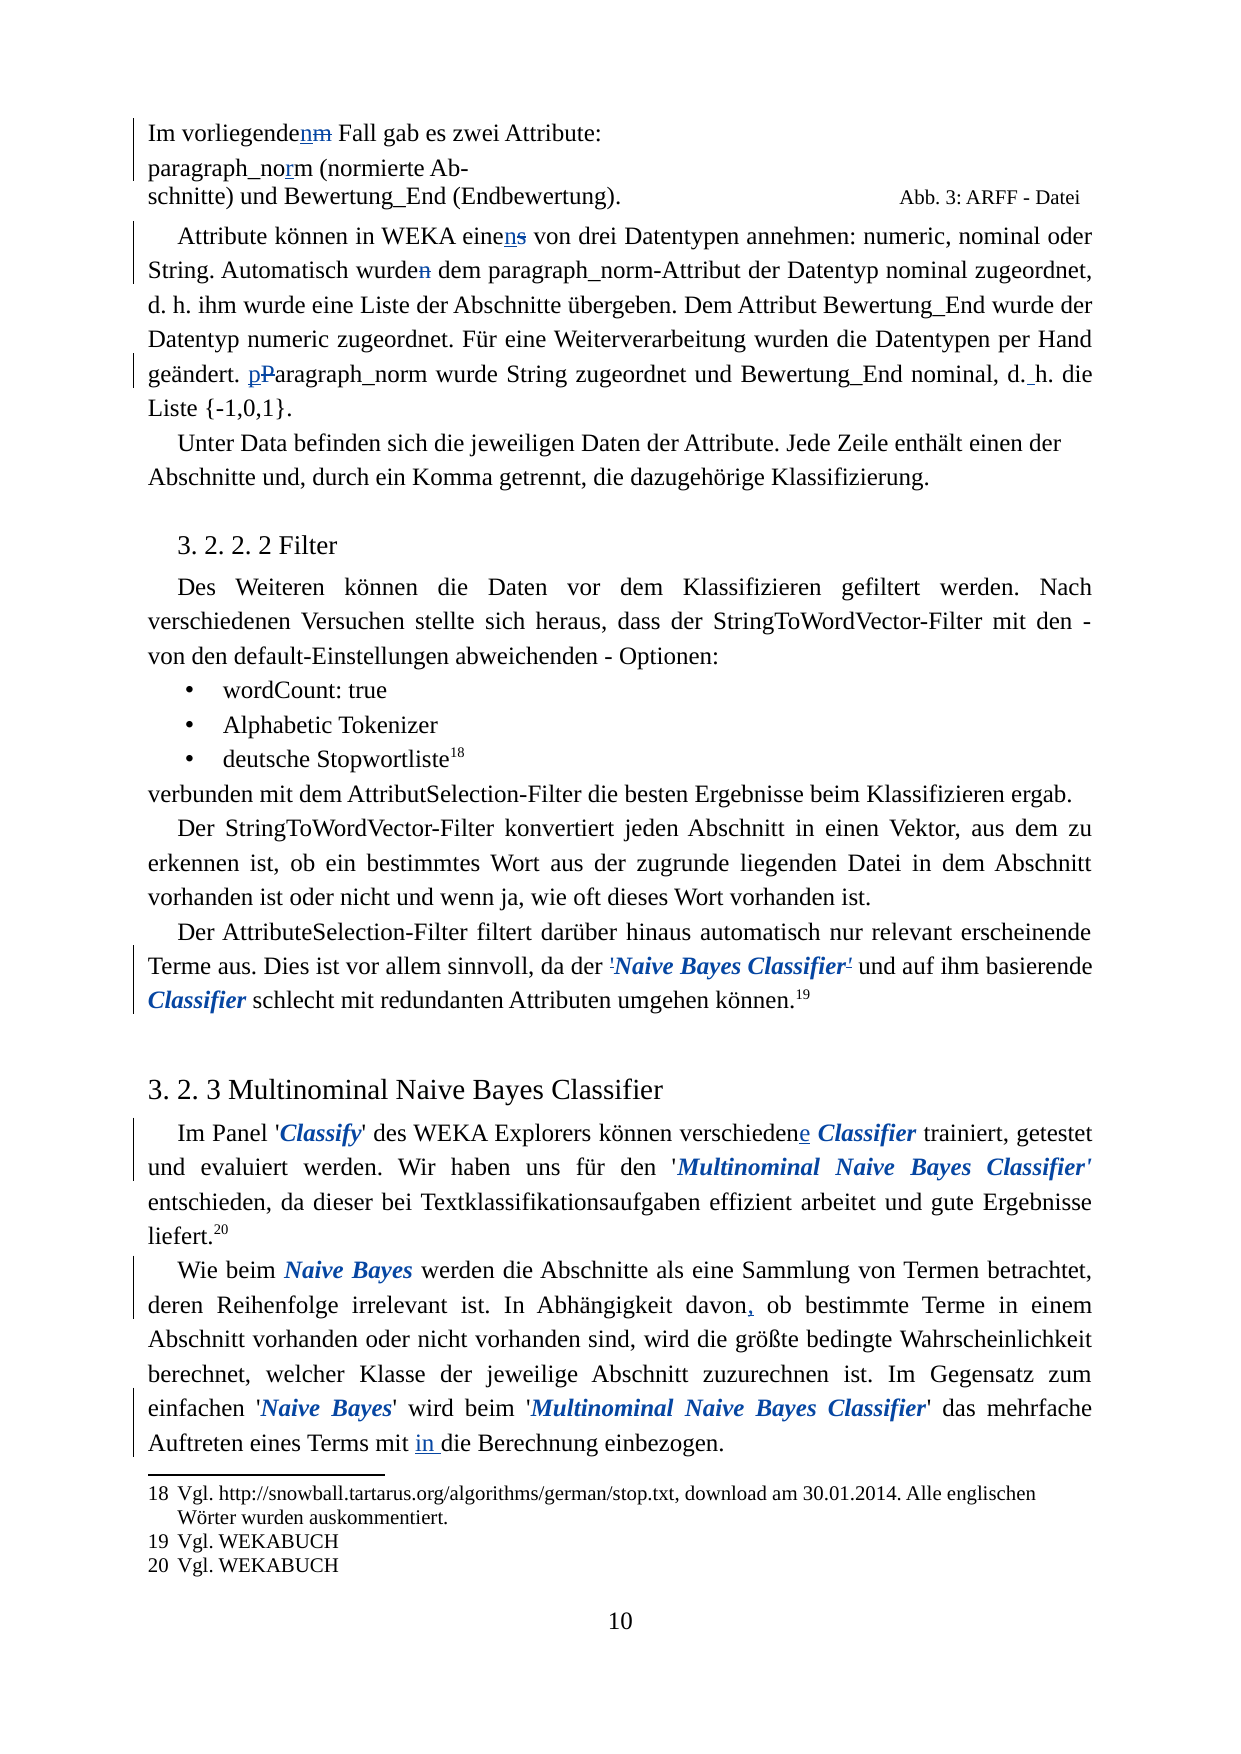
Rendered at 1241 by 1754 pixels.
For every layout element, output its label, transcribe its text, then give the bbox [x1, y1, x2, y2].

list verbunden mit dem AttributSelection-Filter die besten Ergebnisse beim Klassifizieren ergab. [148, 779, 1093, 807]
table_cell schnitte) und Bewertung_End (Endbewertung). [148, 181, 644, 221]
text Vgl. WEKABUCH [148, 1553, 1093, 1577]
text Vgl. WEKABUCH [148, 1529, 1093, 1553]
text Der StringToWordVector-Filter konvertiert jeden Abschnitt in einen Vektor, aus dem zu erkennen ist, ob ein bestimmtes Wort aus der zugrunde liegenden Datei in dem Abschnitt vorhanden ist oder nicht und wenn ja, wie oft dieses Wort vorhanden ist. [148, 813, 1093, 911]
table_header [644, 118, 1093, 181]
table_header Im vorliegenden Fall gab es zwei Attribute: paragraph_norm (normierte Ab- [148, 118, 644, 181]
table_cell Abb. 3: ARFF - Datei [644, 181, 1093, 221]
text 3. 2. 2. 2 Filter [148, 529, 1093, 560]
text Im Panel 'Classify' des WEKA Explorers können verschiedene Classifier trainiert, getestet und evaluiert werden. Wir haben uns für den 'Multinominal Naive Bayes Classifier' entschieden, da dieser bei Textklassifikationsaufgaben effizient arbeitet und gute Ergebnisse liefert. [148, 1118, 1093, 1250]
text Der AttributeSelection-Filter filtert darüber hinaus automatisch nur relevant erscheinende Terme aus. Dies ist vor allem sinnvoll, da der Naive Bayes Classifier und auf ihm basierende Classifier schlecht mit redundanten Attributen umgehen können. [148, 917, 1093, 1014]
text Des Weiteren können die Daten vor dem Klassifizieren gefiltert werden. Nach verschiedenen Versuchen stellte sich heraus, dass der StringToWordVector-Filter mit den - von den default-Einstellungen abweichenden - Optionen: [148, 572, 1093, 669]
list wordCount: true [185, 675, 1093, 704]
text 3. 2. 3 Multinominal Naive Bayes Classifier [148, 1072, 1093, 1106]
list deutsche Stopwortliste [185, 744, 1093, 773]
list Vgl. http://snowball.tartarus.org/algorithms/german/stop.txt, download am 30.01.2014. Alle englischen Wörter wurden auskommentiert. [148, 1481, 1093, 1529]
list Alphabetic Tokenizer [185, 710, 1093, 738]
table_cell Attribute können in WEKA einen von drei Datentypen annehmen: numeric, nominal oder String. Automatisch wurde dem paragraph_norm-Attribut der Datentyp nominal zugeordnet, d. h. ihm wurde eine Liste der Abschnitte übergeben. Dem Attribut Bewertung_End wurde der Datentyp numeric zugeordnet. Für eine Weiterverarbeitung wurden die Datentypen per Hand geändert. paragraph_norm wurde String zugeordnet und Bewertung_End nominal, d. h. die Liste {-1,0,1}. Unter Data befinden sich die jeweiligen Daten der Attribute. Jede Zeile enthält einen der Abschnitte und, durch ein Komma getrennt, die dazugehörige Klassifizierung. [148, 221, 1093, 491]
text Wie beim Naive Bayes werden die Abschnitte als eine Sammlung von Termen betrachtet, deren Reihenfolge irrelevant ist. In Abhängigkeit davon, ob bestimmte Terme in einem Abschnitt vorhanden oder nicht vorhanden sind, wird die größte bedingte Wahrscheinlichkeit berechnet, welcher Klasse der jeweilige Abschnitt zuzurechnen ist. Im Gegensatz zum einfachen 'Naive Bayes' wird beim 'Multinominal Naive Bayes Classifier' das mehrfache Auftreten eines Terms mit in die Berechnung einbezogen. [148, 1256, 1093, 1457]
